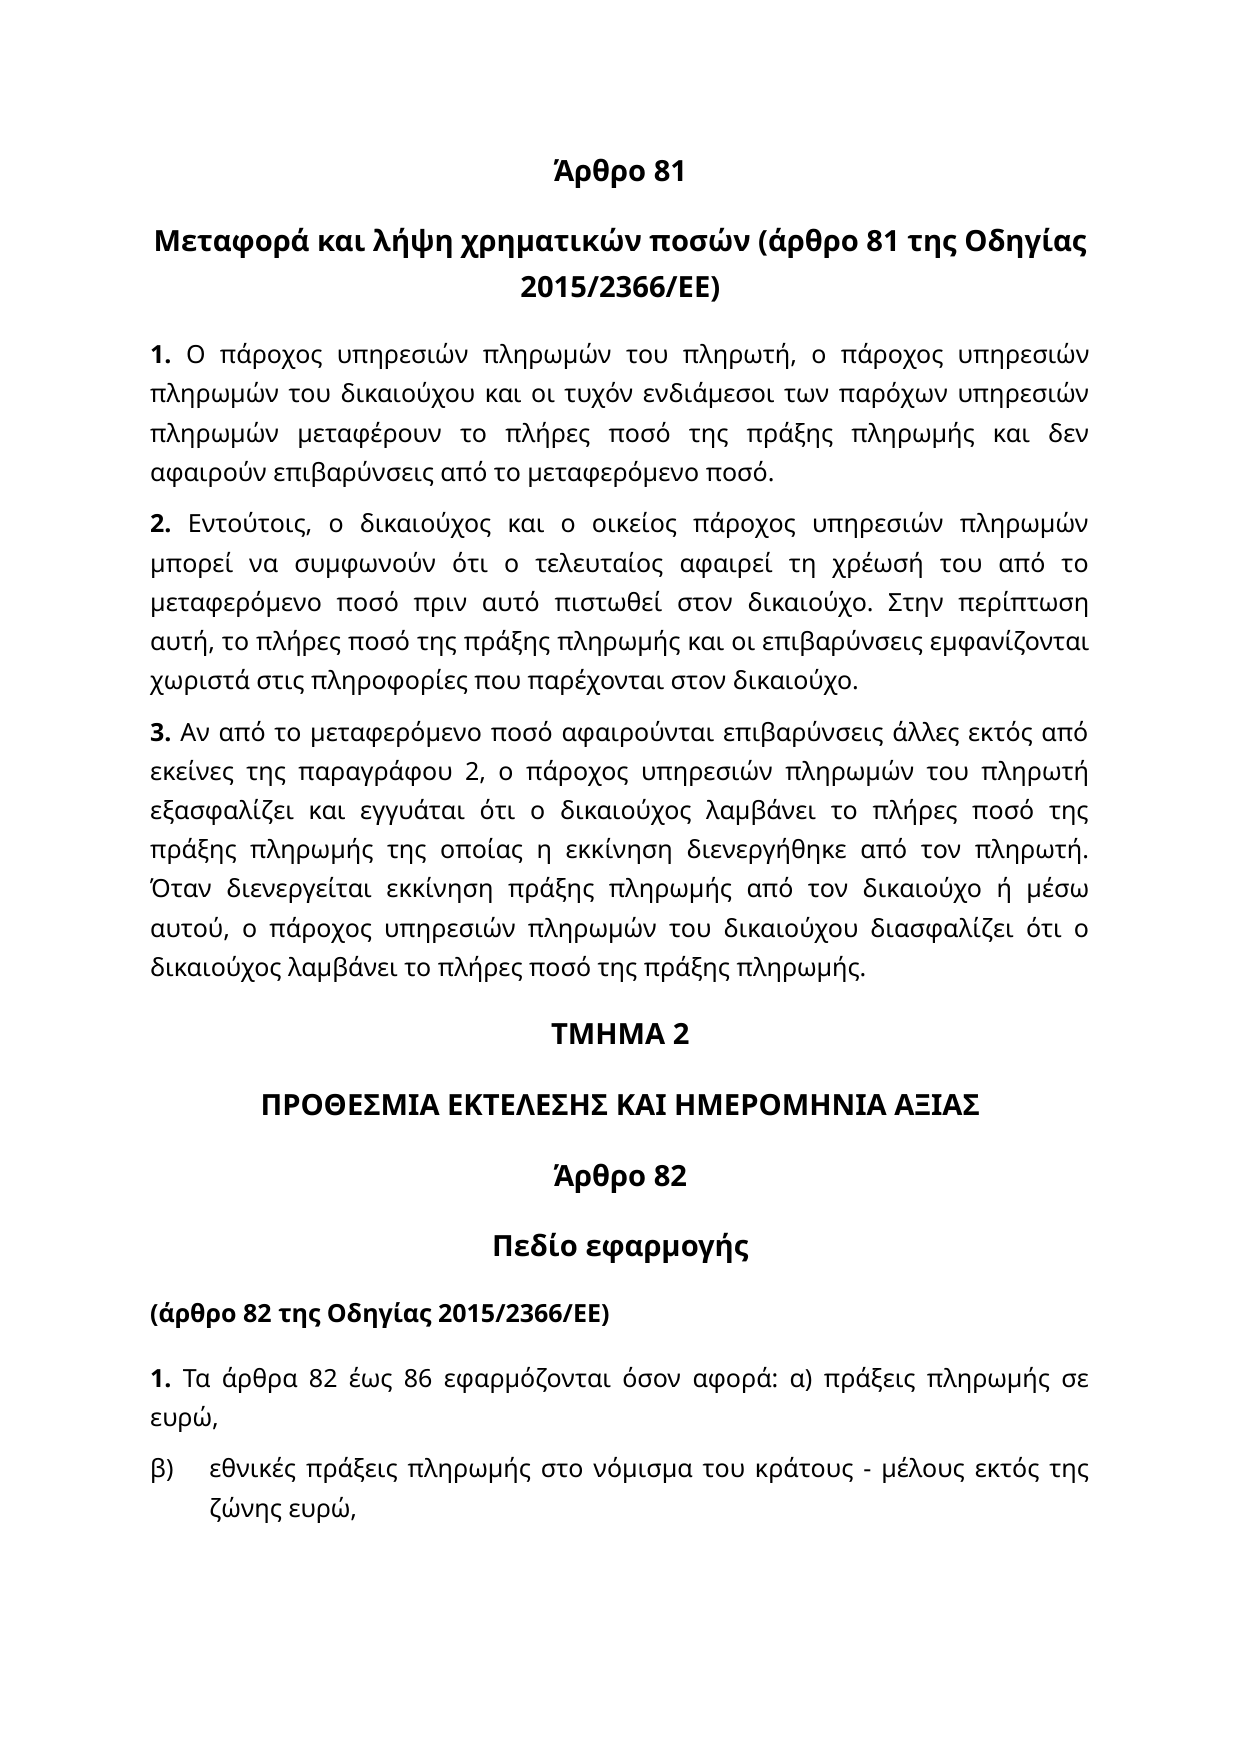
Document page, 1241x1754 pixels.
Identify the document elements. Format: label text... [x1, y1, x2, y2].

subtitle Πεδίο εφαρμογής [150, 1225, 1090, 1265]
text 1. Τα άρθρα 82 έως 86 εφαρμόζονται όσον αφορά: α) πράξεις πληρωμής σε ευρώ, [150, 1360, 1090, 1433]
text 1. Ο πάροχος υπηρεσιών πληρωμών του πληρωτή, ο πάροχος υπηρεσιών πληρωμών του δικαιούχου και οι τυχόν ενδιάμεσοι των παρόχων υπηρεσιών πληρωμών μεταφέρουν το πλήρες ποσό της πράξης πληρωμής και δεν αφαιρούν επιβαρύνσεις από το μεταφερόμενο ποσό. [150, 337, 1090, 488]
text 2. Εντούτοις, ο δικαιούχος και ο οικείος πάροχος υπηρεσιών πληρωμών μπορεί να συμφωνούν ότι ο τελευταίος αφαιρεί τη χρέωσή του από το μεταφερόμενο ποσό πριν αυτό πιστωθεί στον δικαιούχο. Στην περίπτωση αυτή, το πλήρες ποσό της πράξης πληρωμής και οι επιβαρύνσεις εμφανίζονται χωριστά στις πληροφορίες που παρέχονται στον δικαιούχο. [150, 506, 1090, 697]
subtitle ΤΜΗΜΑ 2 [150, 1013, 1090, 1053]
subtitle ΠΡΟΘΕΣΜΙΑ ΕΚΤΕΛΕΣΗΣ ΚΑΙ ΗΜΕΡΟΜΗΝΙΑ ΑΞΙΑΣ [150, 1084, 1090, 1124]
subtitle Άρθρο 82 [150, 1155, 1090, 1194]
text 3. Αν από το μεταφερόμενο ποσό αφαιρούνται επιβαρύνσεις άλλες εκτός από εκείνες της παραγράφου 2, ο πάροχος υπηρεσιών πληρωμών του πληρωτή εξασφαλίζει και εγγυάται ότι ο δικαιούχος λαμβάνει το πλήρες ποσό της πράξης πληρωμής της οποίας η εκκίνηση διενεργήθηκε από τον πληρωτή. Όταν διενεργείται εκκίνηση πράξης πληρωμής από τον δικαιούχο ή μέσω αυτού, ο πάροχος υπηρεσιών πληρωμών του δικαιούχου διασφαλίζει ότι ο δικαιούχος λαμβάνει το πλήρες ποσό της πράξης πληρωμής. [150, 714, 1090, 983]
subtitle Άρθρο 81 [150, 150, 1090, 190]
list β) εθνικές πράξεις πληρωμής στο νόμισμα του κράτους - μέλους εκτός της ζώνης ευρώ, [150, 1451, 1090, 1524]
text (άρθρο 82 της Οδηγίας 2015/2366/ΕΕ) [150, 1296, 1090, 1330]
subtitle Μεταφορά και λήψη χρηματικών ποσών (άρθρο 81 της Οδηγίας 2015/2366/ΕΕ) [150, 221, 1090, 306]
